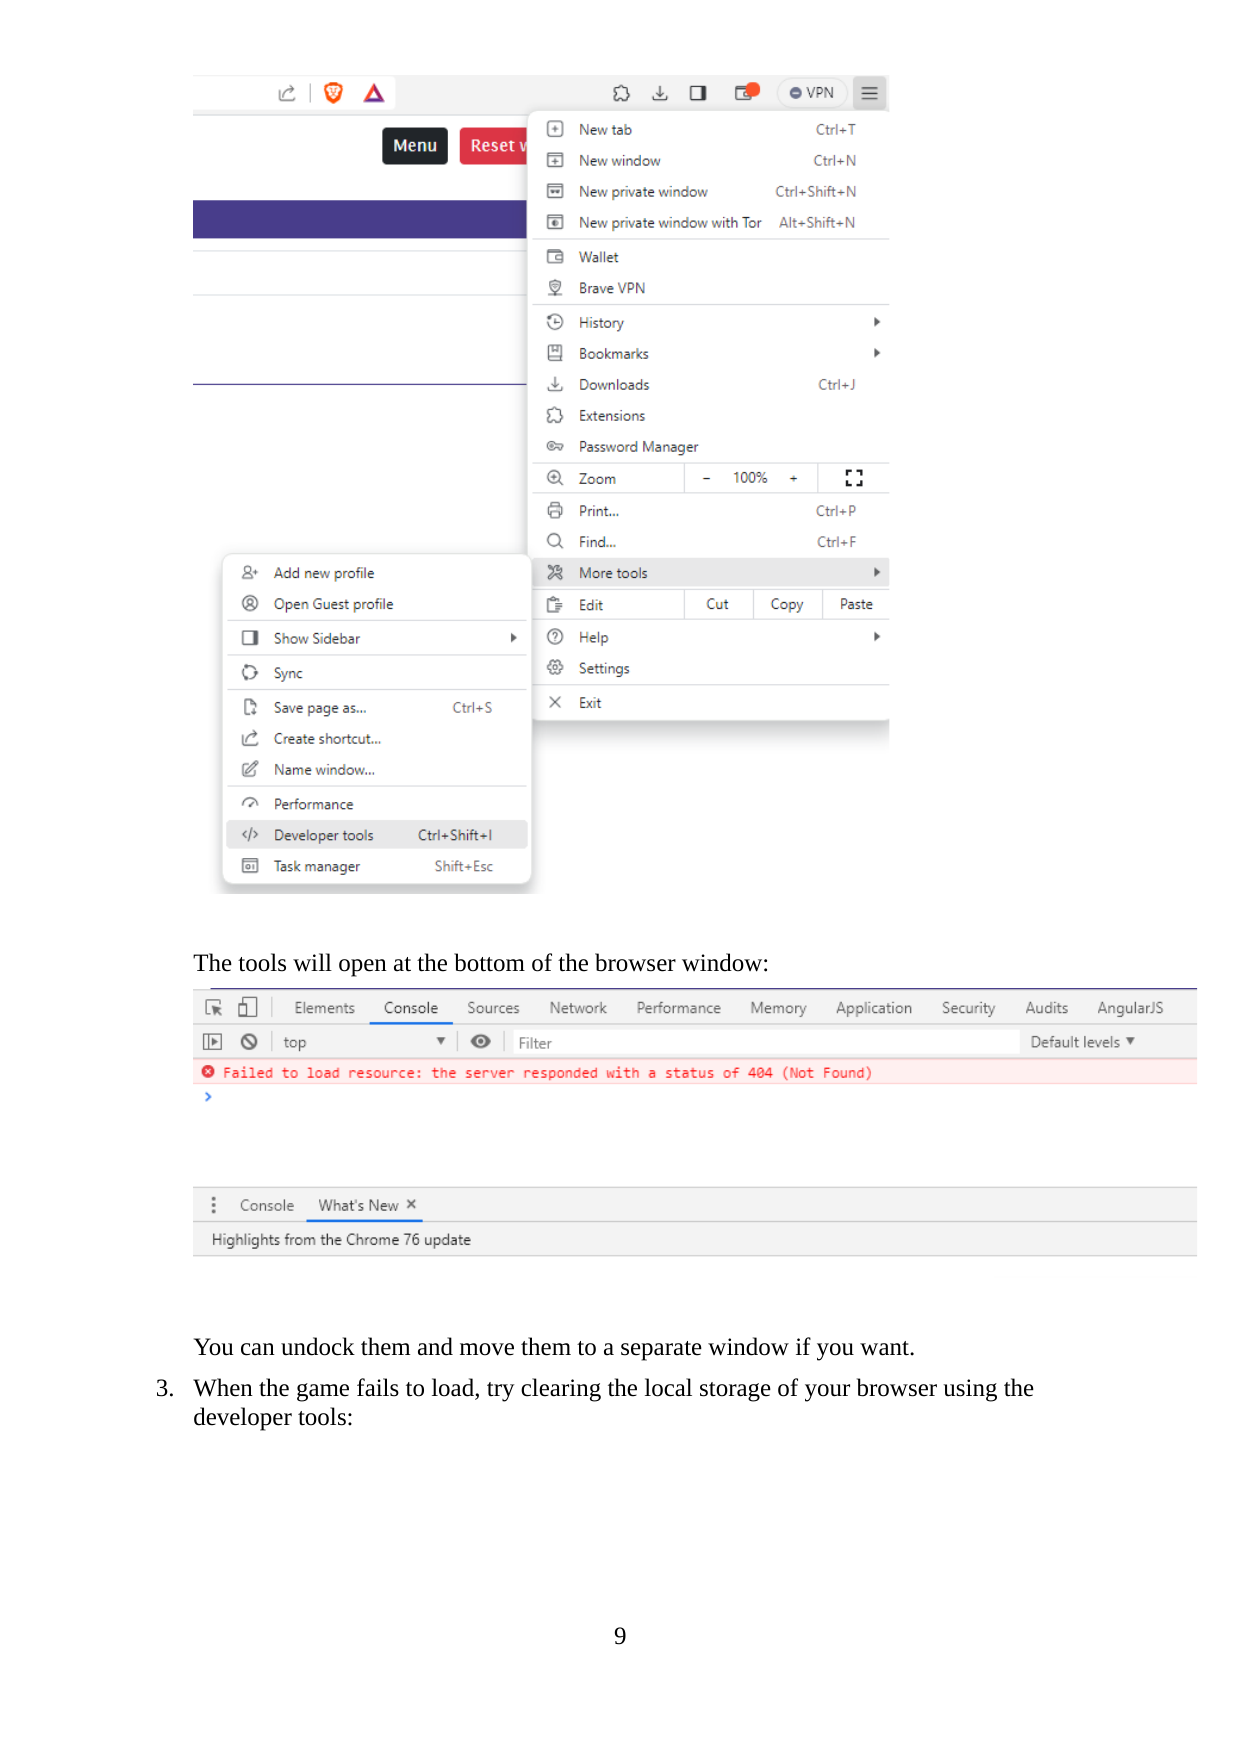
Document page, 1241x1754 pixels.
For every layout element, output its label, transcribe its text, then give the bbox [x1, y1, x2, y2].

text The tools will open at the bottom of the browser window: [193, 948, 1122, 976]
list When the game fails to load, try clearing the local storage of your browser using the developer tools: [156, 1373, 1122, 1430]
text You can undock them and move them to a separate window if you want. [193, 1332, 1122, 1360]
